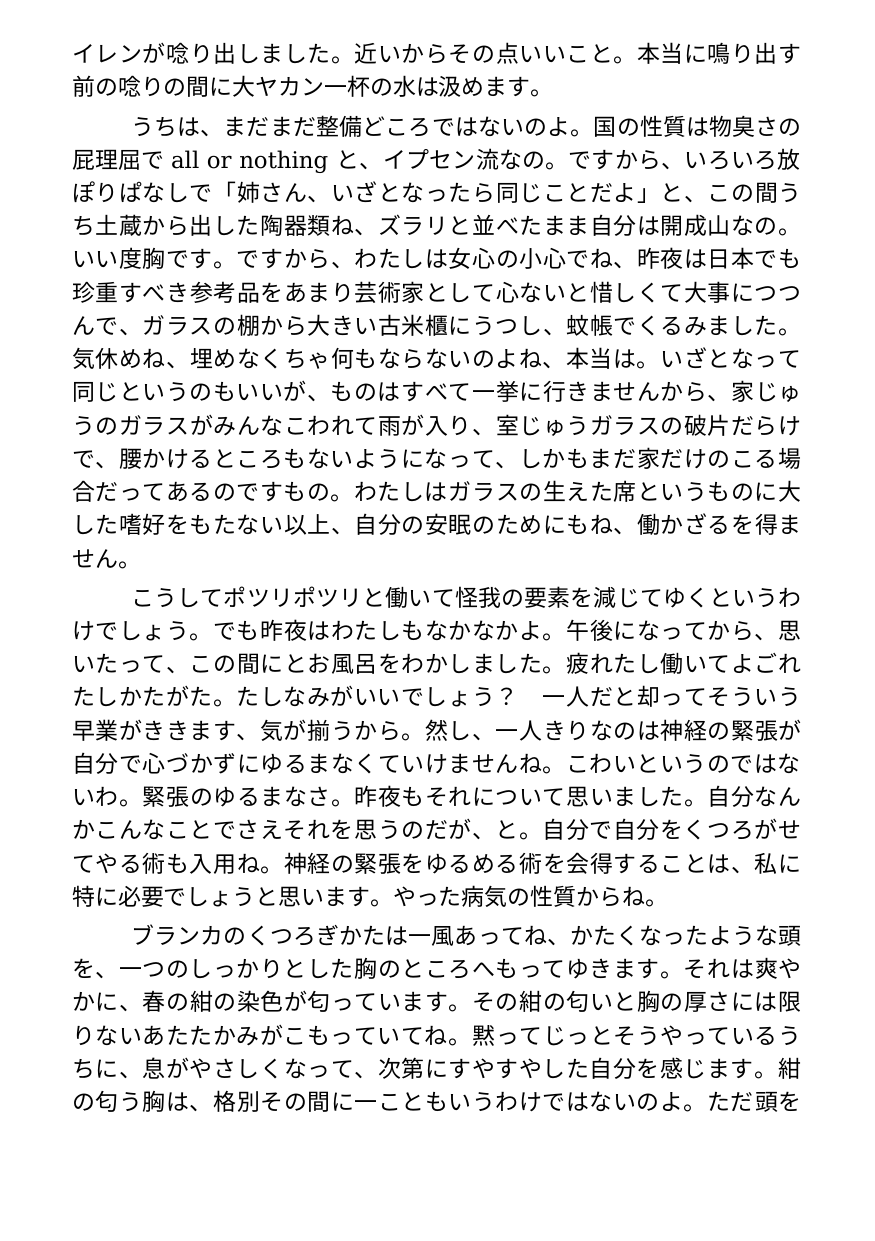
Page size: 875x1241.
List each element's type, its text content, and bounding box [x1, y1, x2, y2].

text うちは、まだまだ整備どころではないのよ。国の性質は物臭さの屁理屈で all or nothing と、イプセン流なの。ですから、いろいろ放ぽりぱなしで「姉さん、いざとなったら同じことだよ」と、この間うち土蔵から出した陶器類ね、ズラリと並べたまま自分は開成山なの。いい度胸です。ですから、わたしは女心の小心でね、昨夜は日本でも珍重すべき参考品をあまり芸術家として心ないと惜しくて大事につつんで、ガラスの棚から大きい古米櫃にうつし、蚊帳でくるみました。気休めね、埋めなくちゃ何もならないのよね、本当は。いざとなって同じというのもいいが、ものはすべて一挙に行きませんから、家じゅうのガラスがみんなこわれて雨が入り、室じゅうガラスの破片だらけで、腰かけるところもないようになって、しかもまだ家だけのこる場合だってあるのですもの。わたしはガラスの生えた席というものに大した嗜好をもたない以上、自分の安眠のためにもね、働かざるを得ません。 [72, 108, 802, 574]
text ブランカのくつろぎかたは一風あってね、かたくなったような頭を、一つのしっかりとした胸のところへもってゆきます。それは爽やかに、春の紺の染色が匂っています。その紺の匂いと胸の厚さには限りないあたたかみがこもっていてね。黙ってじっとそうやっているうちに、息がやさしくなって、次第にすやすやした自分を感じます。紺の匂う胸は、格別その間に一こともいうわけではないのよ。ただ頭を [72, 918, 802, 1117]
text イレンが唸り出しました。近いからその点いいこと。本当に鳴り出す前の唸りの間に大ヤカン一杯の水は汲めます。 [72, 36, 802, 102]
text こうしてポツリポツリと働いて怪我の要素を減じてゆくというわけでしょう。でも昨夜はわたしもなかなかよ。午後になってから、思いたって、この間にとお風呂をわかしました。疲れたし働いてよごれたしかたがた。たしなみがいいでしょう？ 一人だと却ってそういう早業がききます、気が揃うから。然し、一人きりなのは神経の緊張が自分で心づかずにゆるまなくていけませんね。こわいというのではないわ。緊張のゆるまなさ。昨夜もそれについて思いました。自分なんかこんなことでさえそれを思うのだが、と。自分で自分をくつろがせてやる術も入用ね。神経の緊張をゆるめる術を会得することは、私に特に必要でしょうと思います。やった病気の性質からね。 [72, 579, 802, 912]
